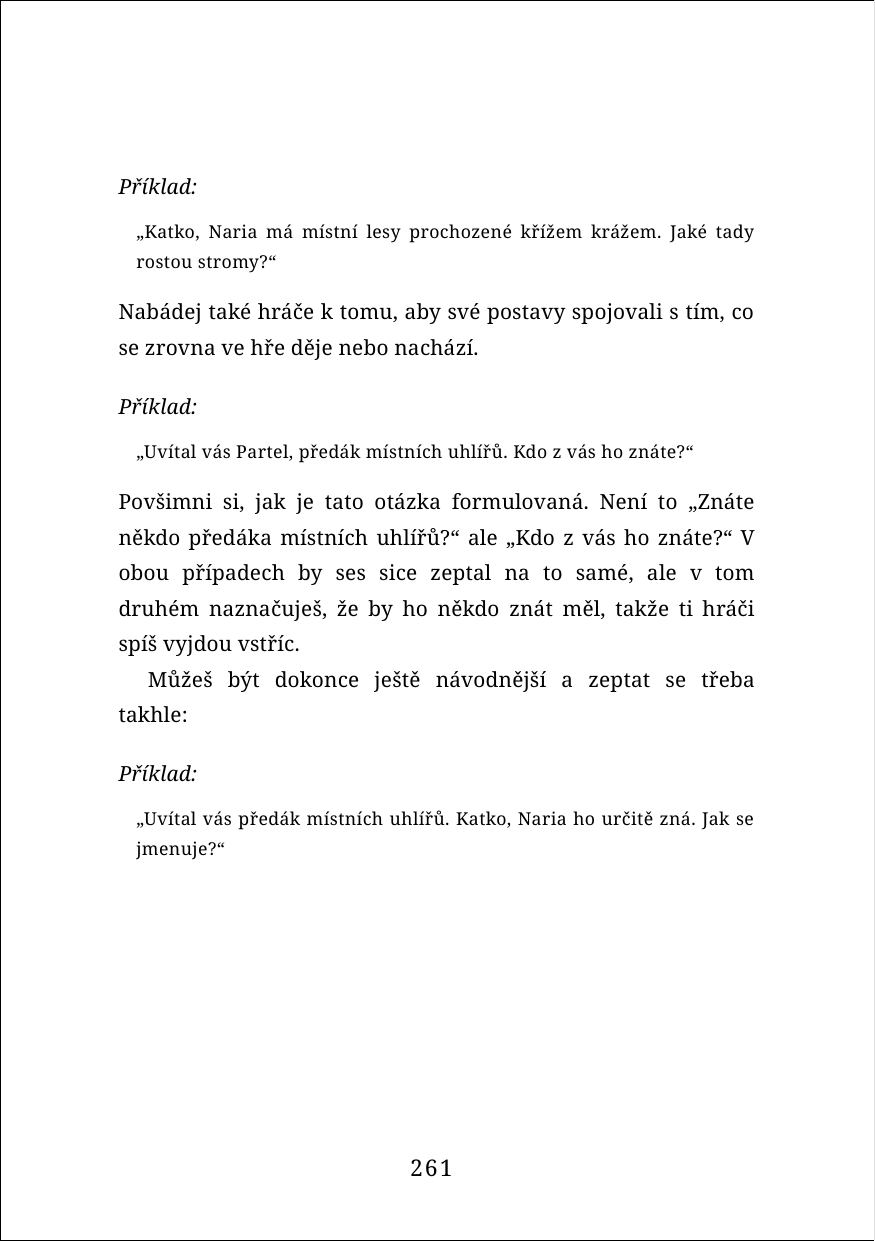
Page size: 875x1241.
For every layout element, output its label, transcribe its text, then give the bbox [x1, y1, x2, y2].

text „Katko, Naria má místní lesy prochozené křížem krážem. Jaké tady rostou stromy?“ [136, 219, 756, 273]
text „Uvítal vás Partel, předák místních uhlířů. Kdo z vás ho znáte?“ [136, 439, 756, 463]
text Příklad: [118, 759, 756, 788]
text „Uvítal vás předák místních uhlířů. Katko, Naria ho určitě zná. Jak se jmenuje?“ [136, 807, 756, 861]
text Příklad: [118, 172, 756, 200]
text Příklad: [118, 392, 756, 420]
text Povšimni si, jak je tato otázka formulovaná. Není to „Znáte někdo předáka místních uhlířů?“ ale „Kdo z vás ho znáte?“ V obou případech by ses sice zeptal na to samé, ale v tom druhém naznačuješ, že by ho někdo znát měl, takže ti hráči spíš vyjdou vstříc. Můžeš být dokonce ještě návodnější a zeptat se třeba takhle: [118, 487, 756, 729]
text Nabádej také hráče k tomu, aby své postavy spojovali s tím, co se zrovna ve hře děje nebo nachází. [118, 297, 756, 361]
